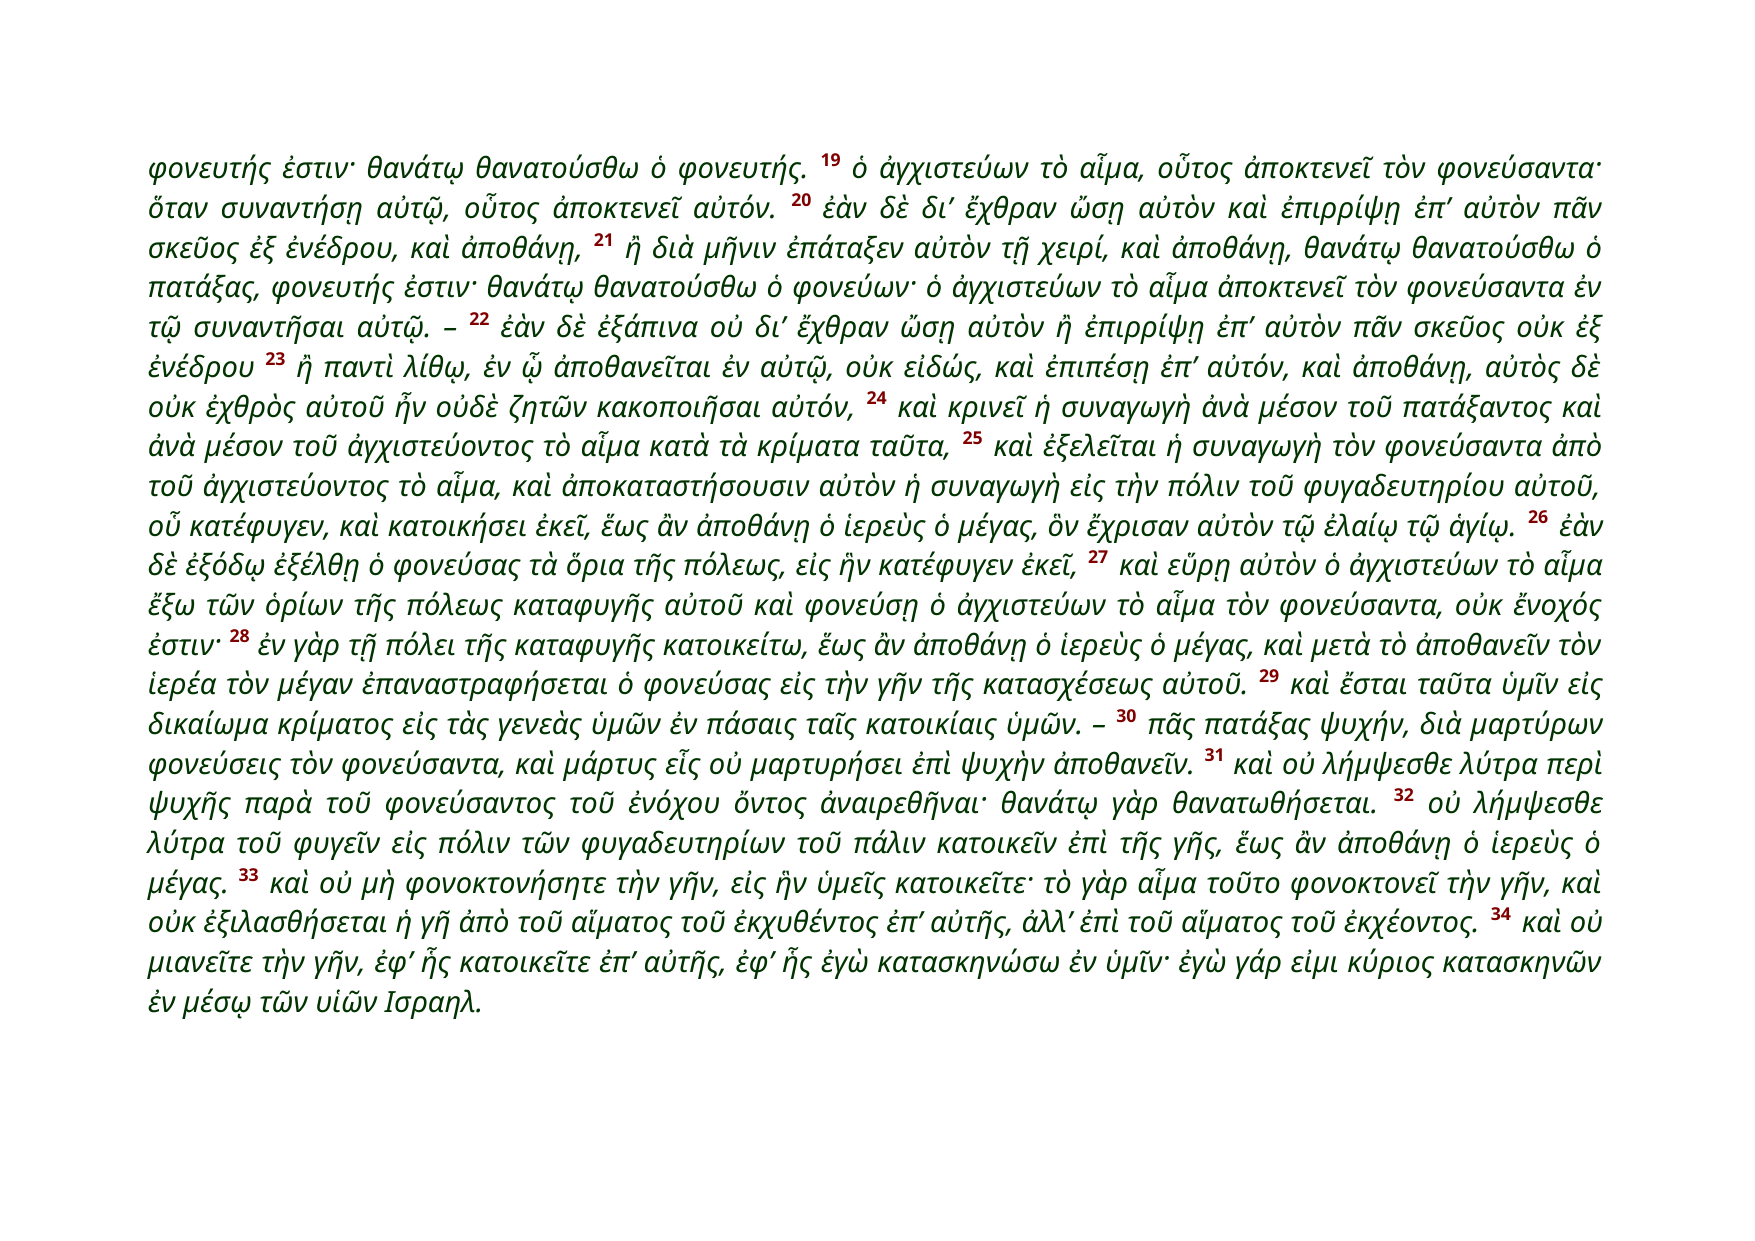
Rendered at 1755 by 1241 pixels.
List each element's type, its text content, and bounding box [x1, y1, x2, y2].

text φονευτής ἐστιν· θανάτῳ θανατούσθω ὁ φονευτής. 19 ὁ ἀγχιστεύων τὸ αἷμα, οὗτος ἀποκτενεῖ τὸν φονεύσαντα· ὅταν συναντήσῃ αὐτῷ, οὗτος ἀποκτενεῖ αὐτόν. 20 ἐὰν δὲ δι’ ἔχθραν ὤσῃ αὐτὸν καὶ ἐπιρρίψῃ ἐπ’ αὐτὸν πᾶν σκεῦος ἐξ ἐνέδρου, καὶ ἀποθάνῃ, 21 ἢ διὰ μῆνιν ἐπάταξεν αὐτὸν τῇ χειρί, καὶ ἀποθάνῃ, θανάτῳ θανατούσθω ὁ πατάξας, φονευτής ἐστιν· θανάτῳ θανατούσθω ὁ φονεύων· ὁ ἀγχιστεύων τὸ αἷμα ἀποκτενεῖ τὸν φονεύσαντα ἐν τῷ συναντῆσαι αὐτῷ. – 22 ἐὰν δὲ ἐξάπινα οὐ δι’ ἔχθραν ὤσῃ αὐτὸν ἢ ἐπιρρίψῃ ἐπ’ αὐτὸν πᾶν σκεῦος οὐκ ἐξ ἐνέδρου 23 ἢ παντὶ λίθῳ, ἐν ᾧ ἀποθανεῖται ἐν αὐτῷ, οὐκ εἰδώς, καὶ ἐπιπέσῃ ἐπ’ αὐτόν, καὶ ἀποθάνῃ, αὐτὸς δὲ οὐκ ἐχθρὸς αὐτοῦ ἦν οὐδὲ ζητῶν κακοποιῆσαι αὐτόν, 24 καὶ κρινεῖ ἡ συναγωγὴ ἀνὰ μέσον τοῦ πατάξαντος καὶ ἀνὰ μέσον τοῦ ἀγχιστεύοντος τὸ αἷμα κατὰ τὰ κρίματα ταῦτα, 25 καὶ ἐξελεῖται ἡ συναγωγὴ τὸν φονεύσαντα ἀπὸ τοῦ ἀγχιστεύοντος τὸ αἷμα, καὶ ἀποκαταστήσουσιν αὐτὸν ἡ συναγωγὴ εἰς τὴν πόλιν τοῦ φυγαδευτηρίου αὐτοῦ, οὗ κατέφυγεν, καὶ κατοικήσει ἐκεῖ, ἕως ἂν ἀποθάνῃ ὁ ἱερεὺς ὁ μέγας, ὃν ἔχρισαν αὐτὸν τῷ ἐλαίῳ τῷ ἁγίῳ. 26 ἐὰν δὲ ἐξόδῳ ἐξέλθῃ ὁ φονεύσας τὰ ὅρια τῆς πόλεως, εἰς ἣν κατέφυγεν ἐκεῖ, 27 καὶ εὕρῃ αὐτὸν ὁ ἀγχιστεύων τὸ αἷμα ἔξω τῶν ὁρίων τῆς πόλεως καταφυγῆς αὐτοῦ καὶ φονεύσῃ ὁ ἀγχιστεύων τὸ αἷμα τὸν φονεύσαντα, οὐκ ἔνοχός ἐστιν· 28 ἐν γὰρ τῇ πόλει τῆς καταφυγῆς κατοικείτω, ἕως ἂν ἀποθάνῃ ὁ ἱερεὺς ὁ μέγας, καὶ μετὰ τὸ ἀποθανεῖν τὸν ἱερέα τὸν μέγαν ἐπαναστραφήσεται ὁ φονεύσας εἰς τὴν γῆν τῆς κατασχέσεως αὐτοῦ. 29 καὶ ἔσται ταῦτα ὑμῖν εἰς δικαίωμα κρίματος εἰς τὰς γενεὰς ὑμῶν ἐν πάσαις ταῖς κατοικίαις ὑμῶν. – 30 πᾶς πατάξας ψυχήν, διὰ μαρτύρων φονεύσεις τὸν φονεύσαντα, καὶ μάρτυς εἷς οὐ μαρτυρήσει ἐπὶ ψυχὴν ἀποθανεῖν. 31 καὶ οὐ λήμψεσθε λύτρα περὶ ψυχῆς παρὰ τοῦ φονεύσαντος τοῦ ἐνόχου ὄντος ἀναιρεθῆναι· θανάτῳ γὰρ θανατωθήσεται. 32 οὐ λήμψεσθε λύτρα τοῦ φυγεῖν εἰς πόλιν τῶν φυγαδευτηρίων τοῦ πάλιν κατοικεῖν ἐπὶ τῆς γῆς, ἕως ἂν ἀποθάνῃ ὁ ἱερεὺς ὁ μέγας. 33 καὶ οὐ μὴ φονοκτονήσητε τὴν γῆν, εἰς ἣν ὑμεῖς κατοικεῖτε· τὸ γὰρ αἷμα τοῦτο φονοκτονεῖ τὴν γῆν, καὶ οὐκ ἐξιλασθήσεται ἡ γῆ ἀπὸ τοῦ αἵματος τοῦ ἐκχυθέντος ἐπ’ αὐτῆς, ἀλλ’ ἐπὶ τοῦ αἵματος τοῦ ἐκχέοντος. 34 καὶ οὐ μιανεῖτε τὴν γῆν, ἐφ’ ἧς κατοικεῖτε ἐπ’ αὐτῆς, ἐφ’ ἧς ἐγὼ κατασκηνώσω ἐν ὑμῖν· ἐγὼ γάρ εἰμι κύριος κατασκηνῶν ἐν μέσῳ τῶν υἱῶν Ισραηλ. [148, 148, 1606, 1021]
